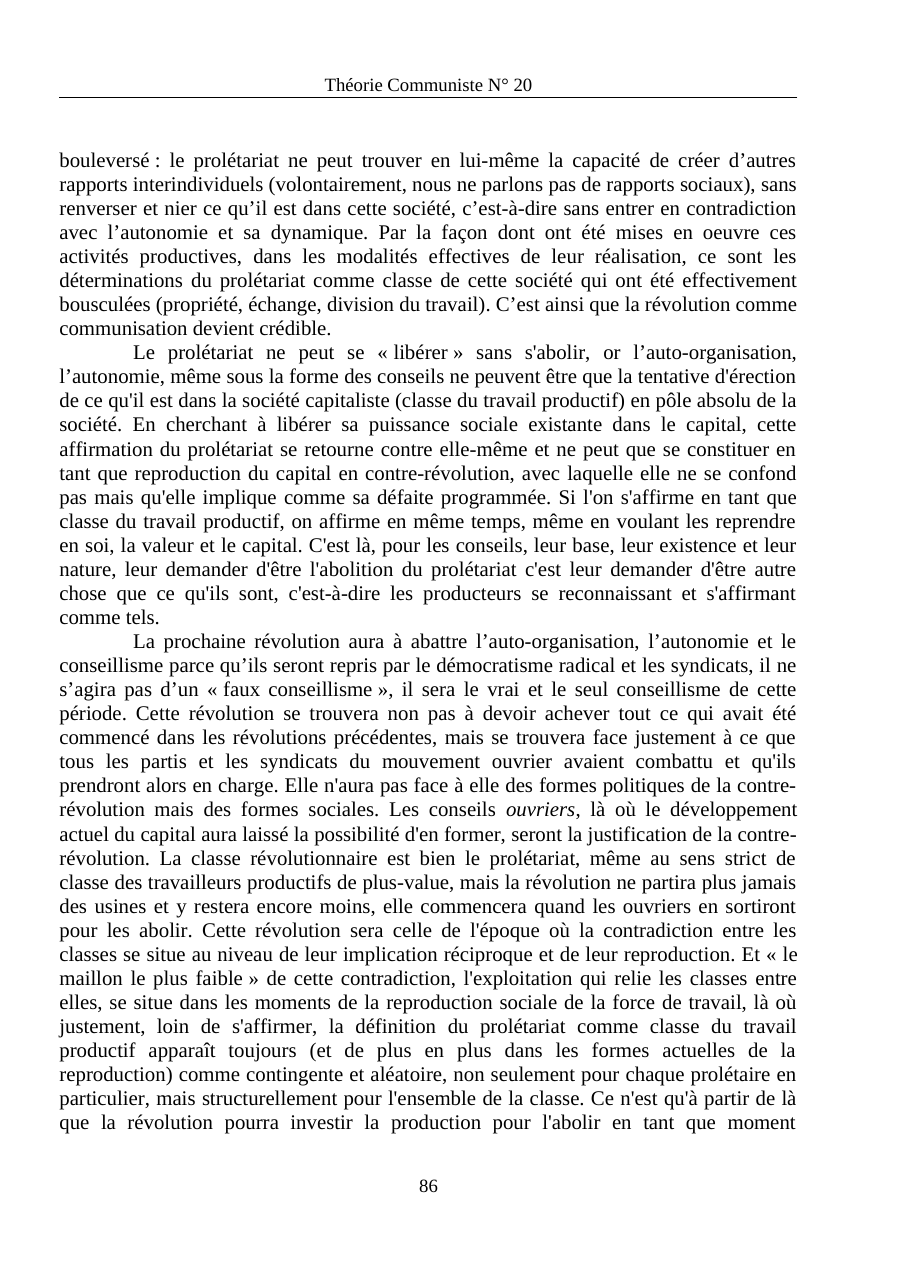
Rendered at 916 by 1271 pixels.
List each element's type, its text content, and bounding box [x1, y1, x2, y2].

text La prochaine révolution aura à abattre l’auto-organisation, l’autonomie et le conseillisme parce qu’ils seront repris par le démocratisme radical et les syndicats, il ne s’agira pas d’un « faux conseillisme », il sera le vrai et le seul conseillisme de cette période. Cette révolution se trouvera non pas à devoir achever tout ce qui avait été commencé dans les révolutions précédentes, mais se trouvera face justement à ce que tous les partis et les syndicats du mouvement ouvrier avaient combattu et qu'ils prendront alors en charge. Elle n'aura pas face à elle des formes politiques de la contre-révolution mais des formes sociales. Les conseils ouvriers, là où le développement actuel du capital aura laissé la possibilité d'en former, seront la justification de la contre-révolution. La classe révolutionnaire est bien le prolétariat, même au sens strict de classe des travailleurs productifs de plus-value, mais la révolution ne partira plus jamais des usines et y restera encore moins, elle commencera quand les ouvriers en sortiront pour les abolir. Cette révolution sera celle de l'époque où la contradiction entre les classes se situe au niveau de leur implication réciproque et de leur reproduction. Et « le maillon le plus faible » de cette contradiction, l'exploitation qui relie les classes entre elles, se situe dans les moments de la reproduction sociale de la force de travail, là où justement, loin de s'affirmer, la définition du prolétariat comme classe du travail productif apparaît toujours (et de plus en plus dans les formes actuelles de la reproduction) comme contingente et aléatoire, non seulement pour chaque prolétaire en particulier, mais structurellement pour l'ensemble de la classe. Ce n'est qu'à partir de là que la révolution pourra investir la production pour l'abolir en tant que moment [59, 629, 797, 1134]
text Le prolétariat ne peut se « libérer » sans s'abolir, or l’auto-organisation, l’autonomie, même sous la forme des conseils ne peuvent être que la tentative d'érection de ce qu'il est dans la société capitaliste (classe du travail productif) en pôle absolu de la société. En cherchant à libérer sa puissance sociale existante dans le capital, cette affirmation du prolétariat se retourne contre elle-même et ne peut que se constituer en tant que reproduction du capital en contre-révolution, avec laquelle elle ne se confond pas mais qu'elle implique comme sa défaite programmée. Si l'on s'affirme en tant que classe du travail productif, on affirme en même temps, même en voulant les reprendre en soi, la valeur et le capital. C'est là, pour les conseils, leur base, leur existence et leur nature, leur demander d'être l'abolition du prolétariat c'est leur demander d'être autre chose que ce qu'ils sont, c'est-à-dire les producteurs se reconnaissant et s'affirmant comme tels. [59, 340, 797, 629]
text bouleversé : le prolétariat ne peut trouver en lui-même la capacité de créer d’autres rapports interindividuels (volontairement, nous ne parlons pas de rapports sociaux), sans renverser et nier ce qu’il est dans cette société, c’est-à-dire sans entrer en contradiction avec l’autonomie et sa dynamique. Par la façon dont ont été mises en oeuvre ces activités productives, dans les modalités effectives de leur réalisation, ce sont les déterminations du prolétariat comme classe de cette société qui ont été effectivement bousculées (propriété, échange, division du travail). C’est ainsi que la révolution comme communisation devient crédible. [59, 148, 797, 340]
